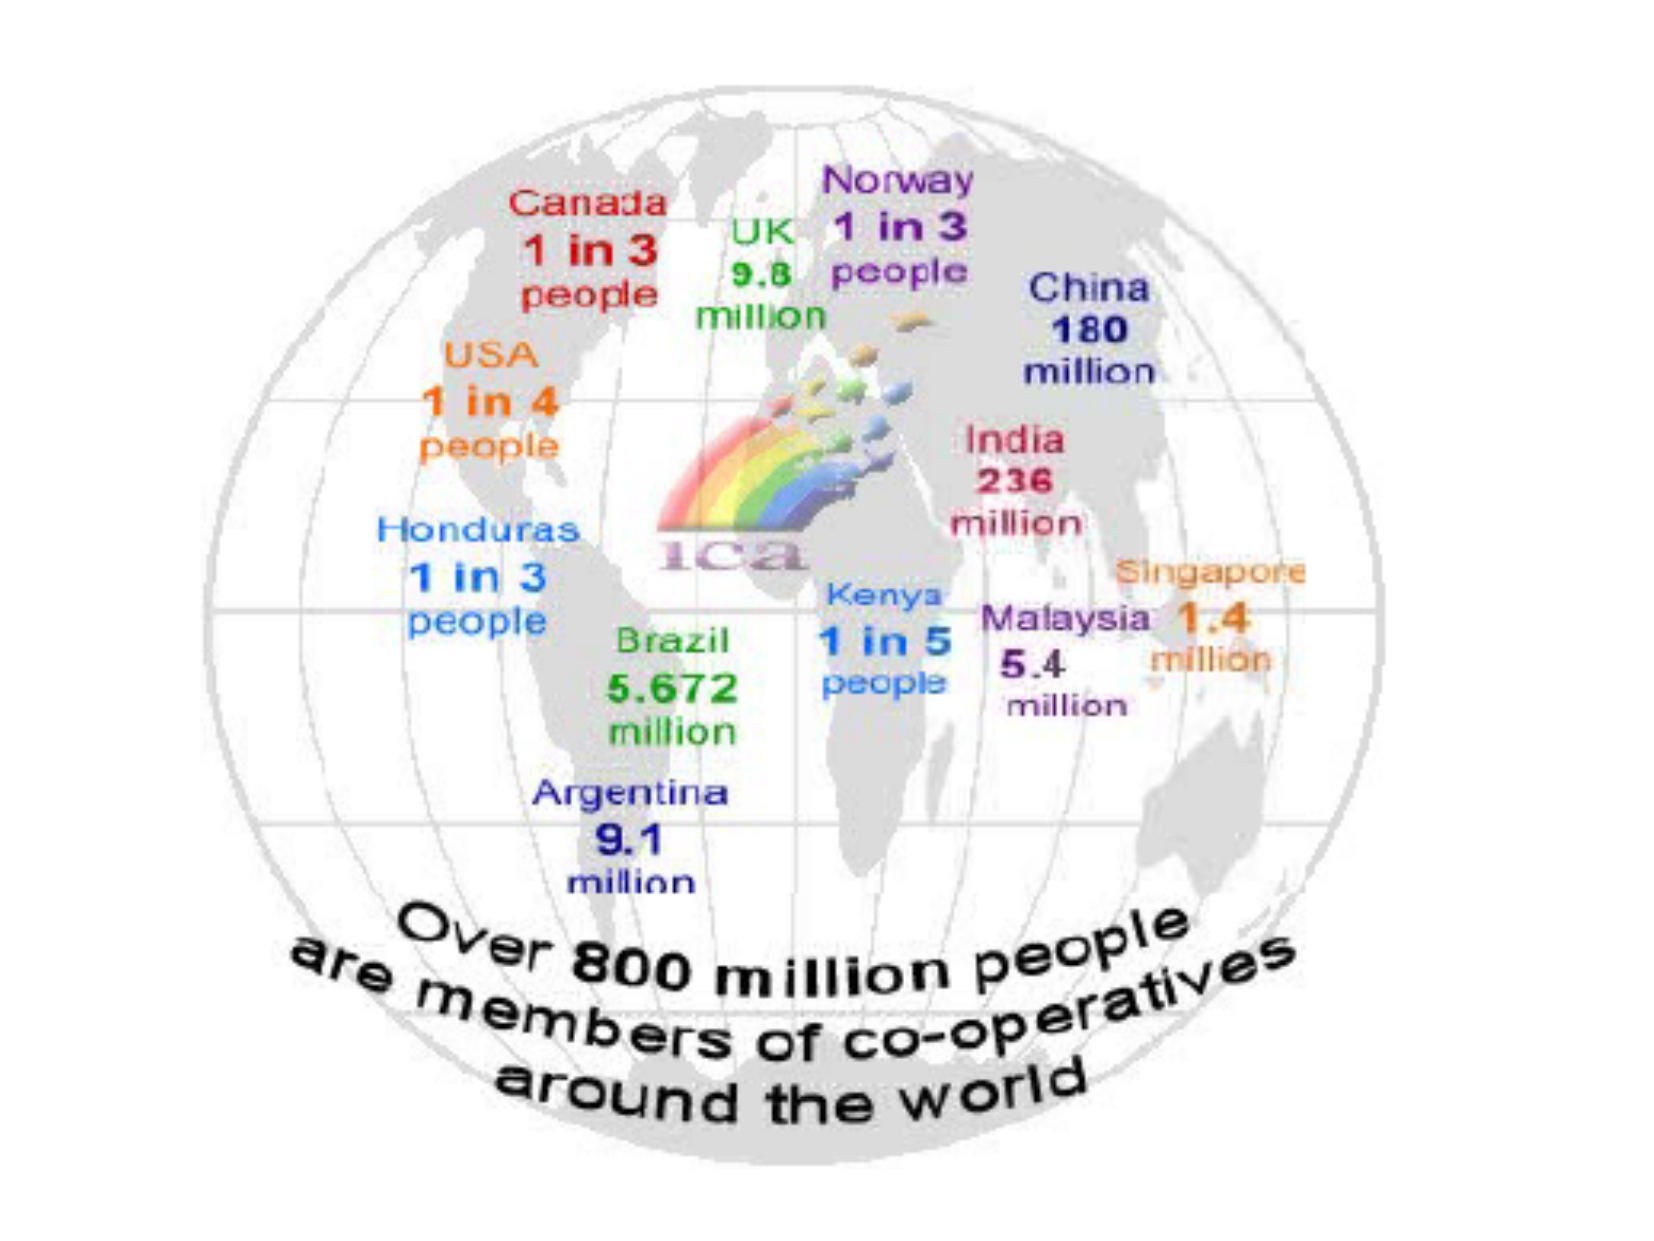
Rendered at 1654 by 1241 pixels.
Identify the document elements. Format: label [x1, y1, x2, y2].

picture [147, 58, 1447, 1211]
